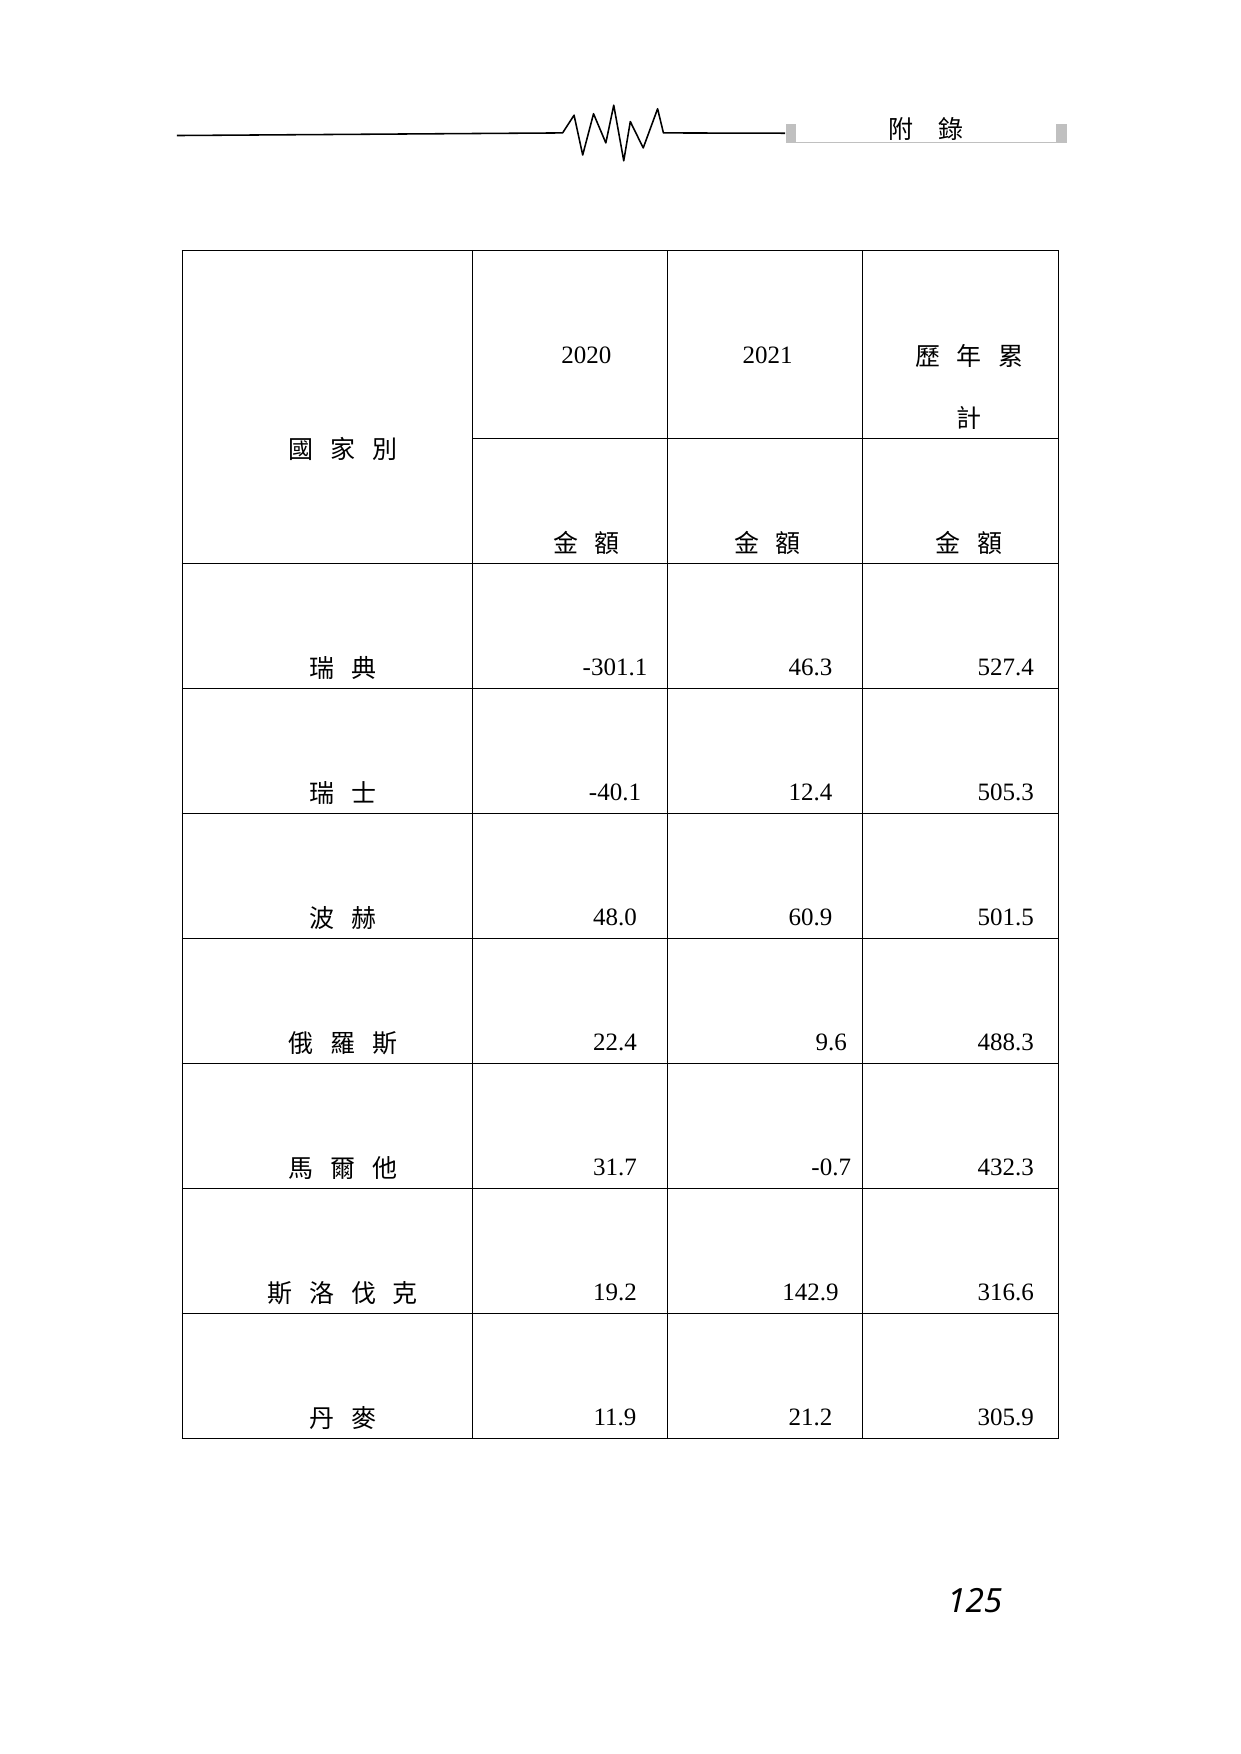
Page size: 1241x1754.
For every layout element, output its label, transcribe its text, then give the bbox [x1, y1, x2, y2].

table_header 2021 [668, 251, 862, 438]
table_cell 48.0 [473, 814, 667, 938]
table_cell 505.3 [863, 689, 1058, 813]
table_cell 馬爾他 [183, 1064, 472, 1188]
table_cell -301.1 [473, 564, 667, 688]
table_cell 46.3 [668, 564, 862, 688]
table_cell 瑞士 [183, 689, 472, 813]
table_cell 22.4 [473, 939, 667, 1063]
table_cell 432.3 [863, 1064, 1058, 1188]
table_cell 金額 [473, 439, 667, 563]
table_cell 11.9 [473, 1314, 667, 1438]
table_header 2020 [473, 251, 667, 438]
table_cell -40.1 [473, 689, 667, 813]
table_cell 21.2 [668, 1314, 862, 1438]
table_cell 19.2 [473, 1189, 667, 1313]
table_cell 31.7 [473, 1064, 667, 1188]
table_cell 丹麥 [183, 1314, 472, 1438]
table_header 歷年累計 [863, 251, 1058, 438]
table_cell 316.6 [863, 1189, 1058, 1313]
table_cell 12.4 [668, 689, 862, 813]
table_cell 金額 [863, 439, 1058, 563]
table_cell 瑞典 [183, 564, 472, 688]
table_cell 60.9 [668, 814, 862, 938]
table_cell 斯洛伐克 [183, 1189, 472, 1313]
table_cell 俄羅斯 [183, 939, 472, 1063]
table_cell -0.7 [668, 1064, 862, 1188]
table_cell 305.9 [863, 1314, 1058, 1438]
table_cell 9.6 [668, 939, 862, 1063]
table_cell 金額 [668, 439, 862, 563]
table_header 國家別 [183, 251, 472, 563]
table_cell 142.9 [668, 1189, 862, 1313]
table_cell 波赫 [183, 814, 472, 938]
table_cell 501.5 [863, 814, 1058, 938]
table_cell 527.4 [863, 564, 1058, 688]
table_cell 488.3 [863, 939, 1058, 1063]
